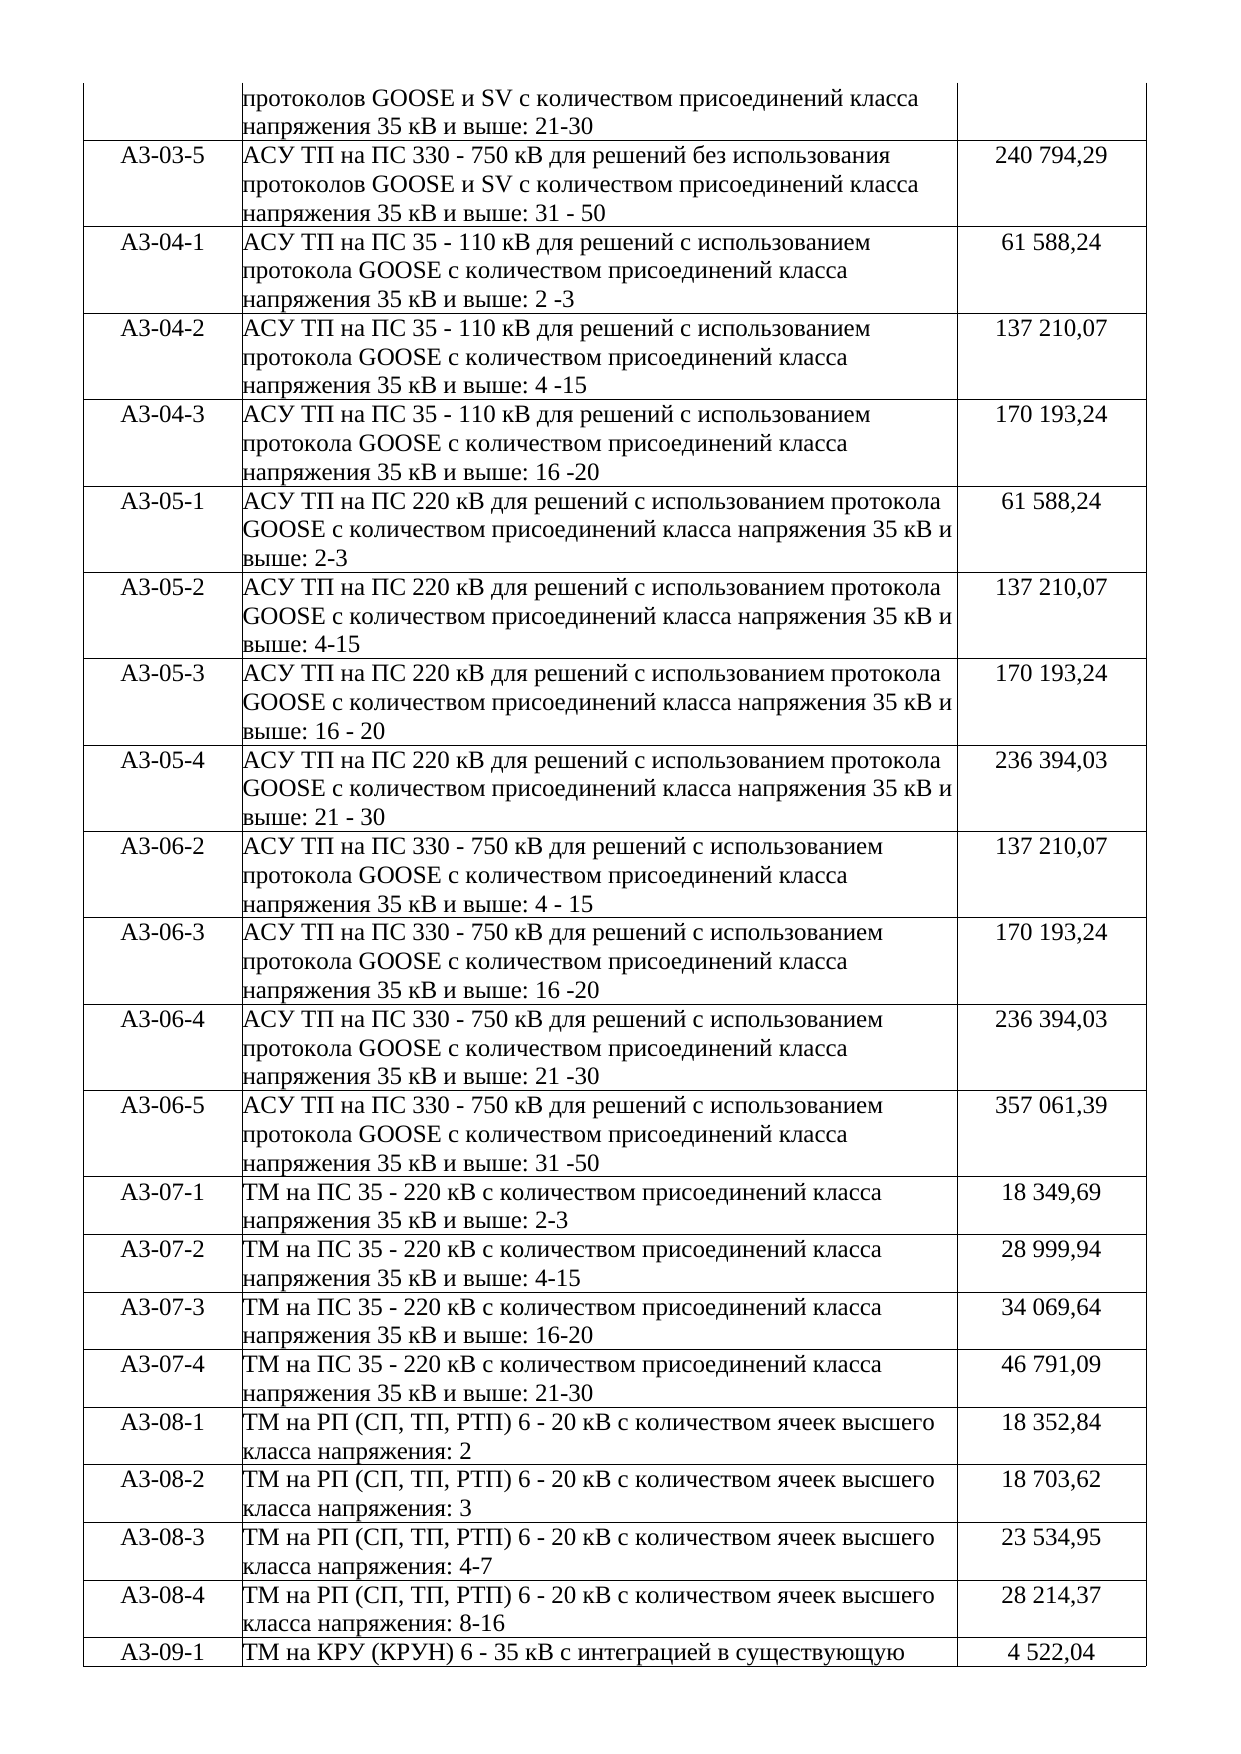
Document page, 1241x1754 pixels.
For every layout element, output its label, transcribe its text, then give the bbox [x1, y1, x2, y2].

table_cell 137 210,07 [958, 314, 1146, 399]
table_cell АСУ ТП на ПС 330 - 750 кВ для решений с использованием протокола GOOSE с количеством присоединений класса напряжения 35 кВ и выше: 21 -30 [243, 1005, 957, 1090]
table_cell 170 193,24 [958, 918, 1146, 1004]
table_cell 18 349,69 [958, 1177, 1146, 1234]
table_cell 137 210,07 [958, 832, 1146, 917]
table_cell А3-05-1 [84, 487, 242, 572]
table_cell АСУ ТП на ПС 35 - 110 кВ для решений с использованием протокола GOOSE с количеством присоединений класса напряжения 35 кВ и выше: 16 -20 [243, 400, 957, 486]
table_cell А3-06-2 [84, 832, 242, 917]
table_cell АСУ ТП на ПС 330 - 750 кВ для решений с использованием протокола GOOSE с количеством присоединений класса напряжения 35 кВ и выше: 4 - 15 [243, 832, 957, 917]
table_cell 236 394,03 [958, 1005, 1146, 1090]
table_cell 137 210,07 [958, 573, 1146, 658]
table_cell А3-03-5 [84, 141, 242, 226]
table_cell АСУ ТП на ПС 220 кВ для решений с использованием протокола GOOSE с количеством присоединений класса напряжения 35 кВ и выше: 16 - 20 [243, 659, 957, 745]
table_cell А3-05-2 [84, 573, 242, 658]
table_cell 4 522,04 [958, 1638, 1146, 1666]
table_cell 170 193,24 [958, 400, 1146, 486]
table_cell А3-04-1 [84, 227, 242, 313]
table_cell 28 999,94 [958, 1235, 1146, 1292]
table_cell ТМ на ПС 35 - 220 кВ с количеством присоединений класса напряжения 35 кВ и выше: 2-3 [243, 1177, 957, 1234]
table_cell А3-07-2 [84, 1235, 242, 1292]
table_cell АСУ ТП на ПС 220 кВ для решений с использованием протокола GOOSE с количеством присоединений класса напряжения 35 кВ и выше: 21 - 30 [243, 746, 957, 831]
table_cell АСУ ТП на ПС 220 кВ для решений с использованием протокола GOOSE с количеством присоединений класса напряжения 35 кВ и выше: 4-15 [243, 573, 957, 658]
table_cell ТМ на ПС 35 - 220 кВ с количеством присоединений класса напряжения 35 кВ и выше: 4-15 [243, 1235, 957, 1292]
table_cell А3-04-2 [84, 314, 242, 399]
table_cell А3-07-3 [84, 1293, 242, 1349]
table_cell ТМ на РП (СП, ТП, РТП) 6 - 20 кВ с количеством ячеек высшего класса напряжения: 2 [243, 1408, 957, 1464]
table_cell АСУ ТП на ПС 35 - 110 кВ для решений с использованием протокола GOOSE с количеством присоединений класса напряжения 35 кВ и выше: 4 -15 [243, 314, 957, 399]
table_cell 23 534,95 [958, 1523, 1146, 1580]
table_cell А3-09-1 [84, 1638, 242, 1666]
table_cell А3-06-4 [84, 1005, 242, 1090]
table_cell А3-07-1 [84, 1177, 242, 1234]
table_cell А3-08-3 [84, 1523, 242, 1580]
table_cell 170 193,24 [958, 659, 1146, 745]
table_cell А3-08-2 [84, 1465, 242, 1522]
table_cell протоколов GOOSE и SV с количеством присоединений класса напряжения 35 кВ и выше: 21-30 [243, 83, 957, 140]
table_cell 61 588,24 [958, 227, 1146, 313]
table_cell ТМ на КРУ (КРУН) 6 - 35 кВ с интеграцией в существующую [243, 1638, 957, 1666]
table_cell 18 352,84 [958, 1408, 1146, 1464]
table_cell 34 069,64 [958, 1293, 1146, 1349]
table_cell АСУ ТП на ПС 220 кВ для решений с использованием протокола GOOSE с количеством присоединений класса напряжения 35 кВ и выше: 2-3 [243, 487, 957, 572]
table_cell 357 061,39 [958, 1091, 1146, 1176]
table_cell А3-06-5 [84, 1091, 242, 1176]
table_cell ТМ на РП (СП, ТП, РТП) 6 - 20 кВ с количеством ячеек высшего класса напряжения: 8-16 [243, 1581, 957, 1637]
table_cell АСУ ТП на ПС 330 - 750 кВ для решений с использованием протокола GOOSE с количеством присоединений класса напряжения 35 кВ и выше: 16 -20 [243, 918, 957, 1004]
table_cell 61 588,24 [958, 487, 1146, 572]
table_cell 236 394,03 [958, 746, 1146, 831]
table_cell А3-04-3 [84, 400, 242, 486]
table_cell 240 794,29 [958, 141, 1146, 226]
table_cell А3-05-3 [84, 659, 242, 745]
table_cell АСУ ТП на ПС 330 - 750 кВ для решений без использования протоколов GOOSE и SV с количеством присоединений класса напряжения 35 кВ и выше: 31 - 50 [243, 141, 957, 226]
table_cell 46 791,09 [958, 1350, 1146, 1407]
table_cell АСУ ТП на ПС 35 - 110 кВ для решений с использованием протокола GOOSE с количеством присоединений класса напряжения 35 кВ и выше: 2 -3 [243, 227, 957, 313]
table_cell А3-05-4 [84, 746, 242, 831]
table_cell А3-07-4 [84, 1350, 242, 1407]
table_cell [958, 83, 1146, 140]
table_cell А3-08-4 [84, 1581, 242, 1637]
table_cell ТМ на РП (СП, ТП, РТП) 6 - 20 кВ с количеством ячеек высшего класса напряжения: 4-7 [243, 1523, 957, 1580]
table_cell ТМ на РП (СП, ТП, РТП) 6 - 20 кВ с количеством ячеек высшего класса напряжения: 3 [243, 1465, 957, 1522]
table_cell [84, 83, 242, 140]
table_cell 28 214,37 [958, 1581, 1146, 1637]
table_cell А3-08-1 [84, 1408, 242, 1464]
table_cell А3-06-3 [84, 918, 242, 1004]
table_cell 18 703,62 [958, 1465, 1146, 1522]
table_cell АСУ ТП на ПС 330 - 750 кВ для решений с использованием протокола GOOSE с количеством присоединений класса напряжения 35 кВ и выше: 31 -50 [243, 1091, 957, 1176]
table_cell ТМ на ПС 35 - 220 кВ с количеством присоединений класса напряжения 35 кВ и выше: 21-30 [243, 1350, 957, 1407]
table_cell ТМ на ПС 35 - 220 кВ с количеством присоединений класса напряжения 35 кВ и выше: 16-20 [243, 1293, 957, 1349]
